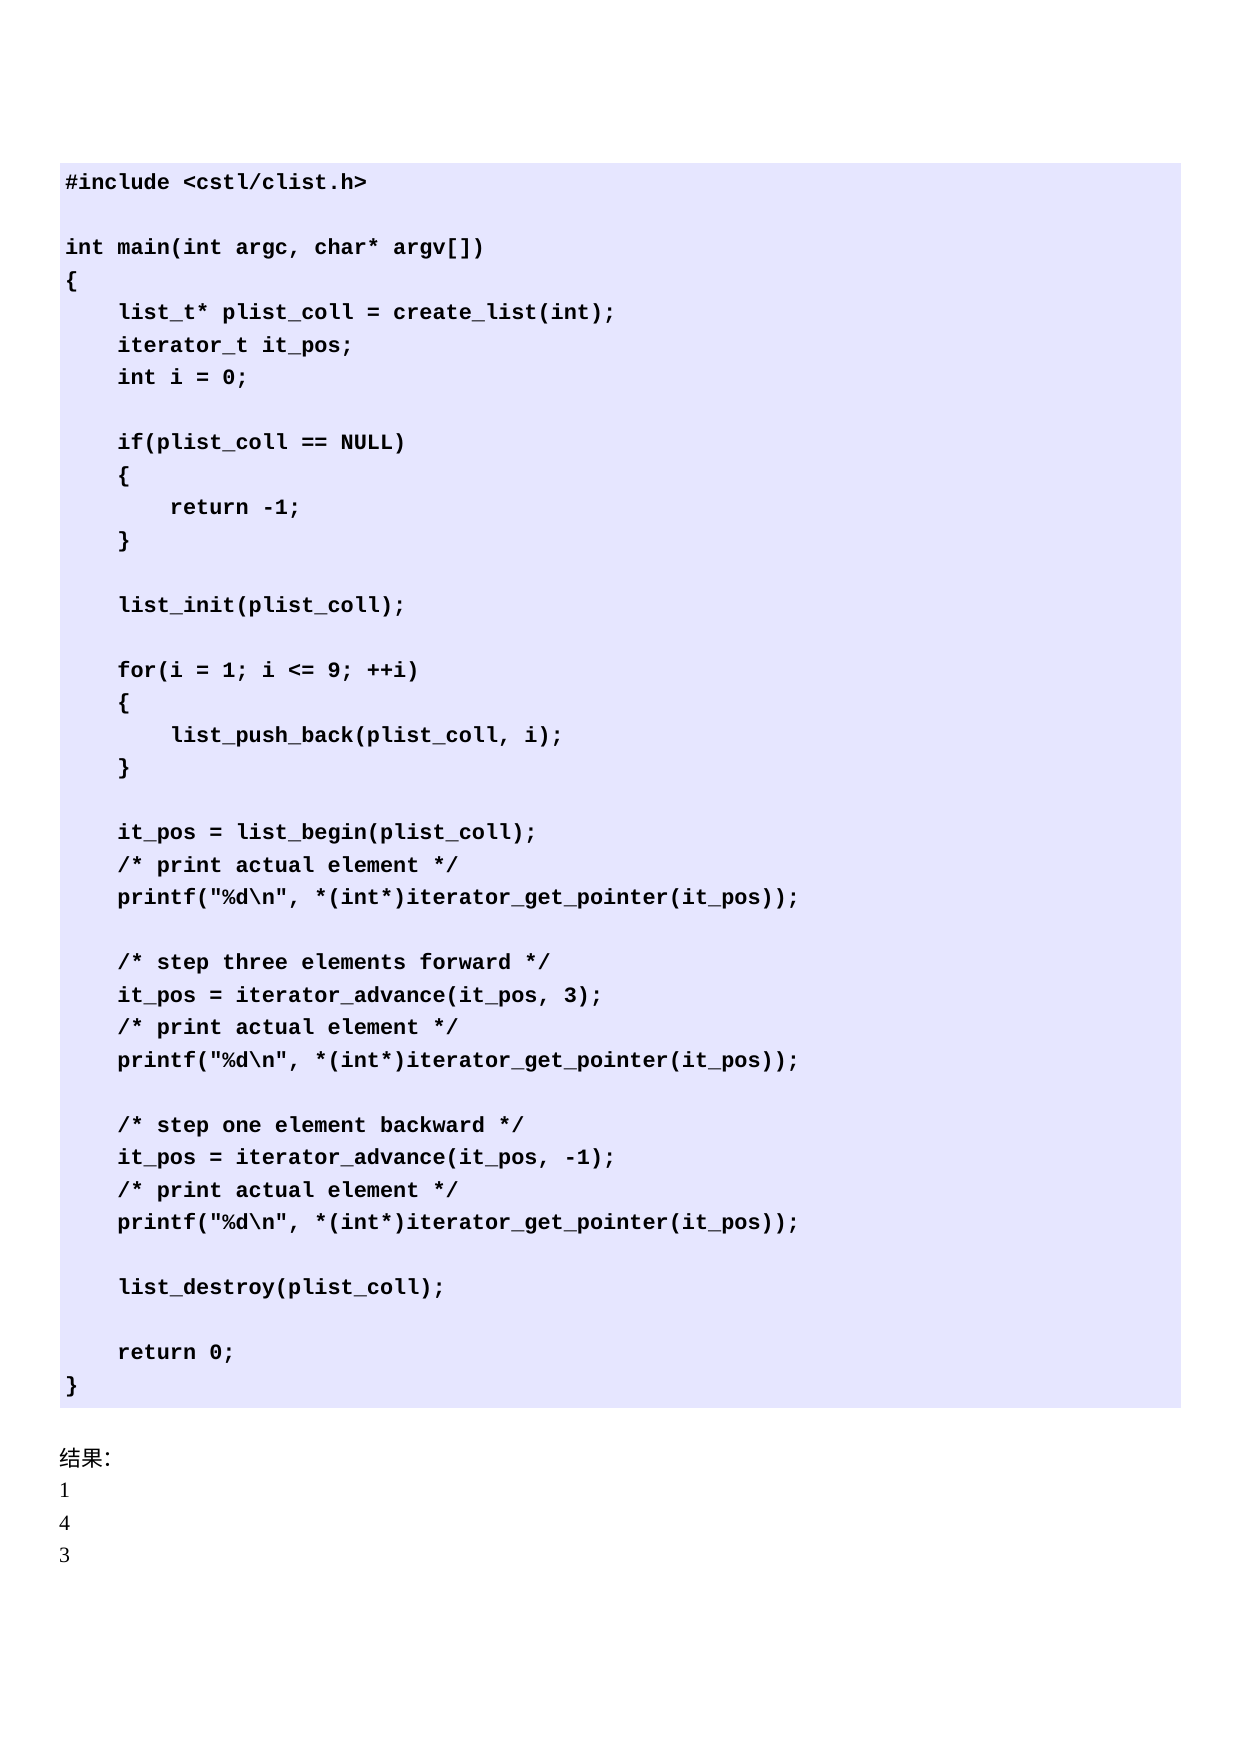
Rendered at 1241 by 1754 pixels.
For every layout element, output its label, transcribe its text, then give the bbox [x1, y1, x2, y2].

text 3 [59, 1538, 1181, 1571]
text 结果： [59, 1441, 1181, 1473]
text 4 [59, 1506, 1181, 1538]
text 1 [59, 1473, 1181, 1506]
table_header #include <cstl/clist.h> int main(int argc, char* argv[]) { list_t* plist_coll = create_list(int); iterator_t it_pos; int i = 0; if(plist_coll == NULL) { return -1; } list_init(plist_coll); for(i = 1; i <= 9; ++i) { list_push_back(plist_coll, i); } it_pos = list_begin(plist_coll); /* print actual element */ printf("%d\n", *(int*)iterator_get_pointer(it_pos)); /* step three elements forward */ it_pos = iterator_advance(it_pos, 3); /* print actual element */ printf("%d\n", *(int*)iterator_get_pointer(it_pos)); /* step one element backward */ it_pos = iterator_advance(it_pos, -1); /* print actual element */ printf("%d\n", *(int*)iterator_get_pointer(it_pos)); list_destroy(plist_coll); return 0; } [60, 163, 1181, 1408]
